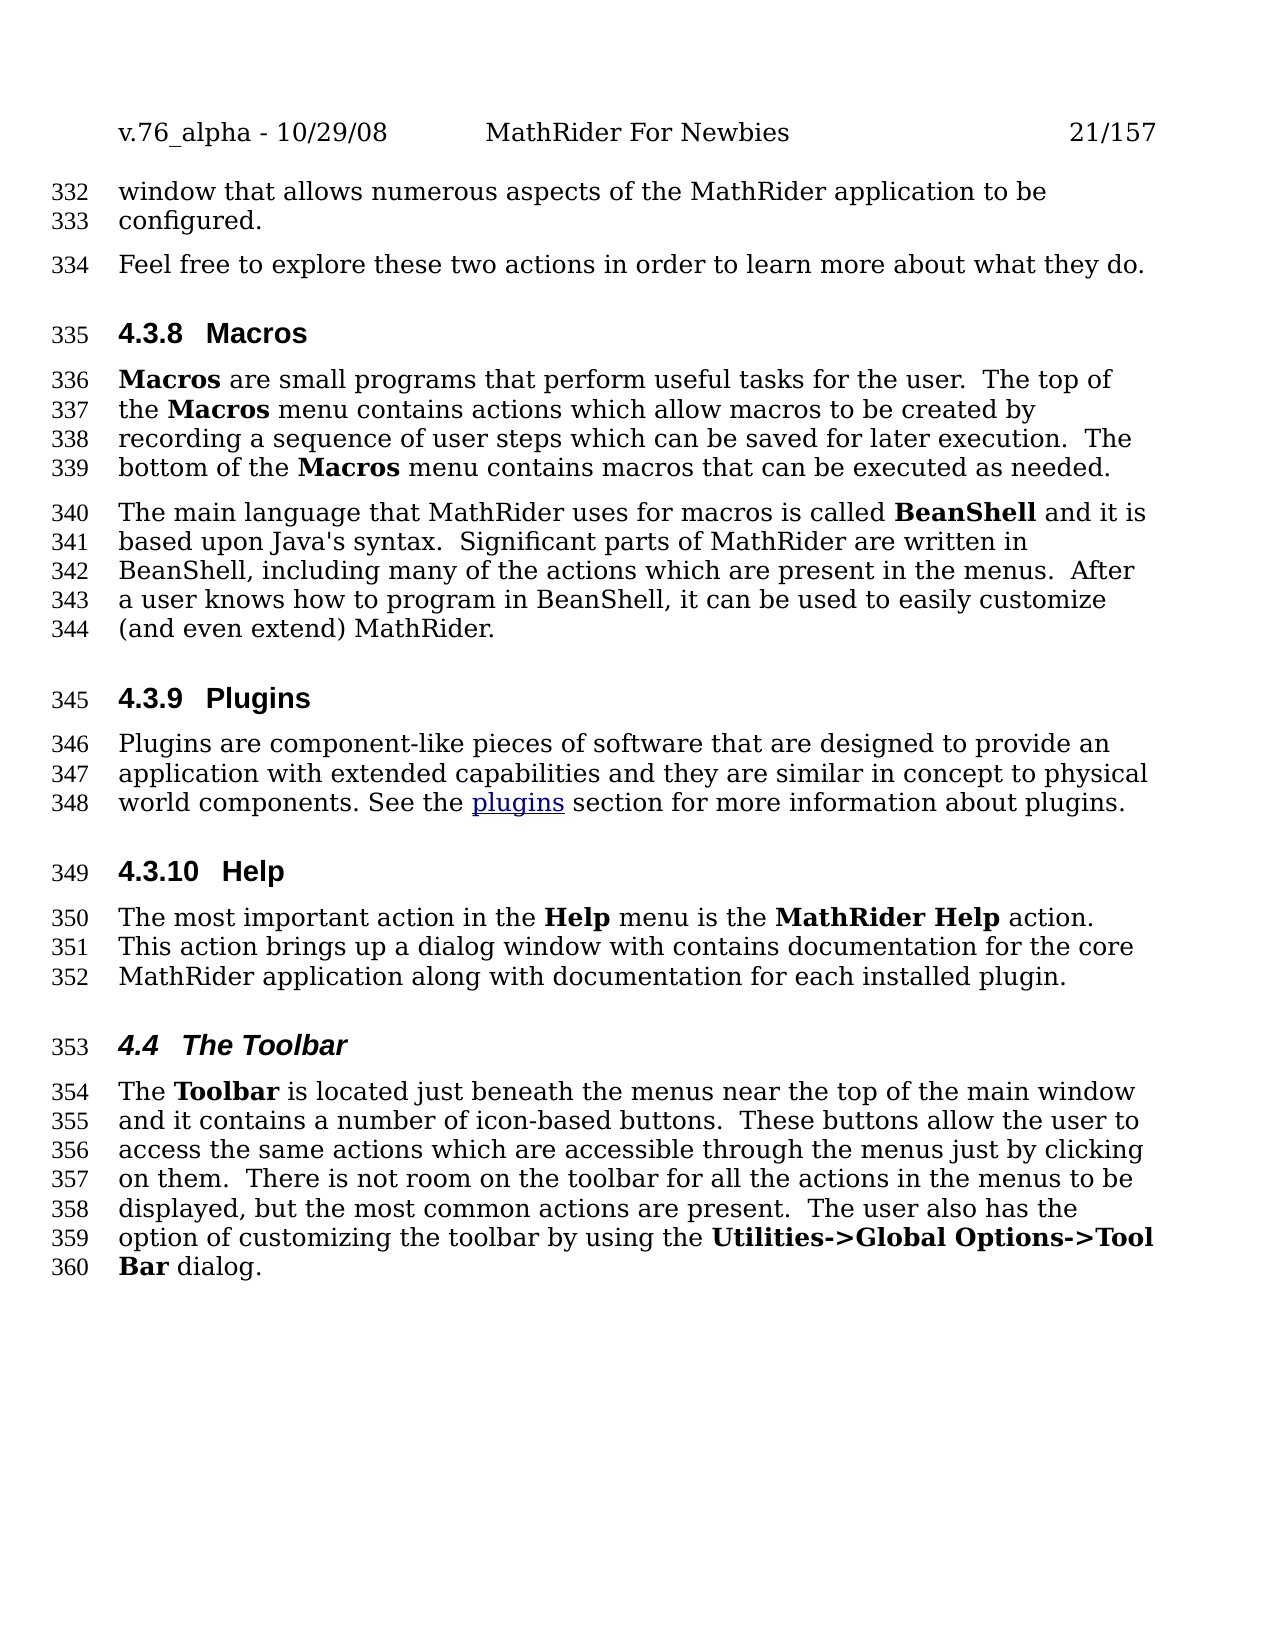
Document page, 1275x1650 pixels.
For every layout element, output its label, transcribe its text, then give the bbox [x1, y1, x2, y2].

text The Toolbar is located just beneath the menus near the top of the main window and it contains a number of icon-based buttons. These buttons allow the user to access the same actions which are accessible through the menus just by clicking on them. There is not room on the toolbar for all the actions in the menus to be displayed, but the most common actions are present. The user also has the option of customizing the toolbar by using the Utilities->Global Options->Tool Bar dialog. [118, 1077, 1157, 1282]
text window that allows numerous aspects of the MathRider application to be configured. [118, 177, 1157, 235]
text Macros are small programs that perform useful tasks for the user. The top of the Macros menu contains actions which allow macros to be created by recording a sequence of user steps which can be saved for later execution. The bottom of the Macros menu contains macros that can be executed as needed. [118, 365, 1157, 483]
text The main language that MathRider uses for macros is called BeanShell and it is based upon Java's syntax. Significant parts of MathRider are written in BeanShell, including many of the actions which are present in the menus. After a user knows how to program in BeanShell, it can be used to easily customize (and even extend) MathRider. [118, 498, 1157, 644]
subtitle The Toolbar [118, 1028, 1157, 1061]
subtitle Help [118, 854, 1157, 888]
text The most important action in the Help menu is the MathRider Help action. This action brings up a dialog window with contains documentation for the core MathRider application along with documentation for each installed plugin. [118, 903, 1157, 991]
text Feel free to explore these two actions in order to learn more about what they do. [118, 250, 1157, 279]
text Plugins are component-like pieces of software that are designed to provide an application with extended capabilities and they are similar in concept to physical world components. See the plugins section for more information about plugins. [118, 730, 1157, 817]
subtitle Macros [118, 316, 1157, 350]
subtitle Plugins [118, 681, 1157, 714]
